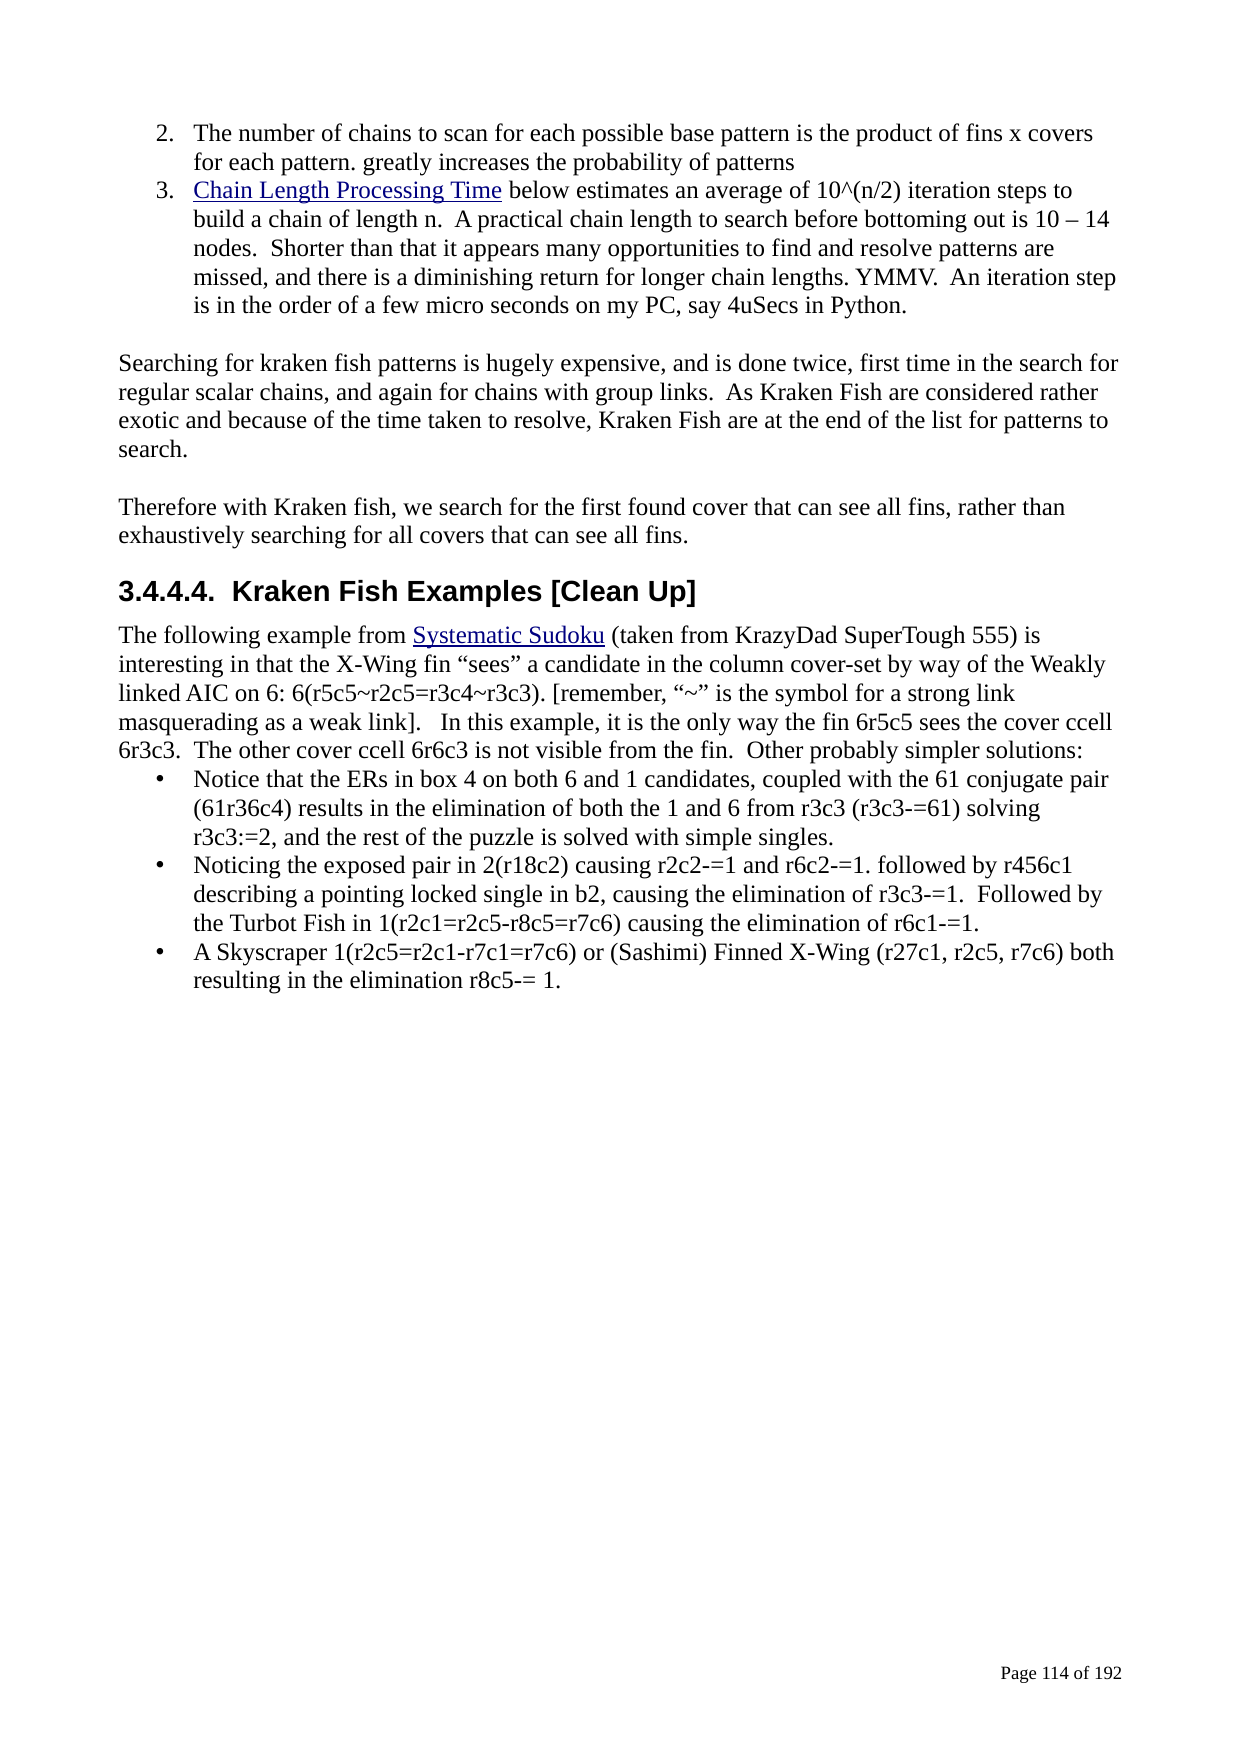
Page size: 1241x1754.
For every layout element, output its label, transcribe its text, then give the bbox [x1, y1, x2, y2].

list The number of chains to scan for each possible base pattern is the product of fins x covers for each pattern. greatly increases the probability of patterns [156, 118, 1122, 176]
text The following example from Systematic Sudoku (taken from KrazyDad SuperTough 555) is interesting in that the X-Wing fin “sees” a candidate in the column cover-set by way of the Weakly linked AIC on 6: 6(r5c5~r2c5=r3c4~r3c3). [remember, “~” is the symbol for a strong link masquerading as a weak link]. In this example, it is the only way the fin 6r5c5 sees the cover ccell 6r3c3. The other cover ccell 6r6c3 is not visible from the fin. Other probably simpler solutions: [118, 620, 1122, 764]
list Chain Length Processing Time below estimates an average of 10^(n/2) iteration steps to build a chain of length n. A practical chain length to search before bottoming out is 10 – 14 nodes. Shorter than that it appears many opportunities to find and resolve patterns are missed, and there is a diminishing return for longer chain lengths. YMMV. An iteration step is in the order of a few micro seconds on my PC, say 4uSecs in Python. [156, 176, 1122, 319]
list Notice that the ERs in box 4 on both 6 and 1 candidates, coupled with the 61 conjugate pair (61r36c4) results in the elimination of both the 1 and 6 from r3c3 (r3c3-=61) solving r3c3:=2, and the rest of the puzzle is solved with simple singles. [156, 764, 1122, 850]
list Noticing the exposed pair in 2(r18c2) causing r2c2-=1 and r6c2-=1. followed by r456c1 describing a pointing locked single in b2, causing the elimination of r3c3-=1. Followed by the Turbot Fish in 1(r2c1=r2c5-r8c5=r7c6) causing the elimination of r6c1-=1. [156, 850, 1122, 937]
text Searching for kraken fish patterns is hugely expensive, and is done twice, first time in the search for regular scalar chains, and again for chains with group links. As Kraken Fish are considered rather exotic and because of the time taken to resolve, Kraken Fish are at the end of the list for patterns to search. [118, 348, 1122, 463]
text Therefore with Kraken fish, we search for the first found cover that can see all fins, rather than exhaustively searching for all covers that can see all fins. [118, 492, 1122, 549]
subtitle Kraken Fish Examples [Clean Up] [118, 574, 1122, 608]
list A Skyscraper 1(r2c5=r2c1-r7c1=r7c6) or (Sashimi) Finned X-Wing (r27c1, r2c5, r7c6) both resulting in the elimination r8c5-= 1. [156, 937, 1122, 994]
